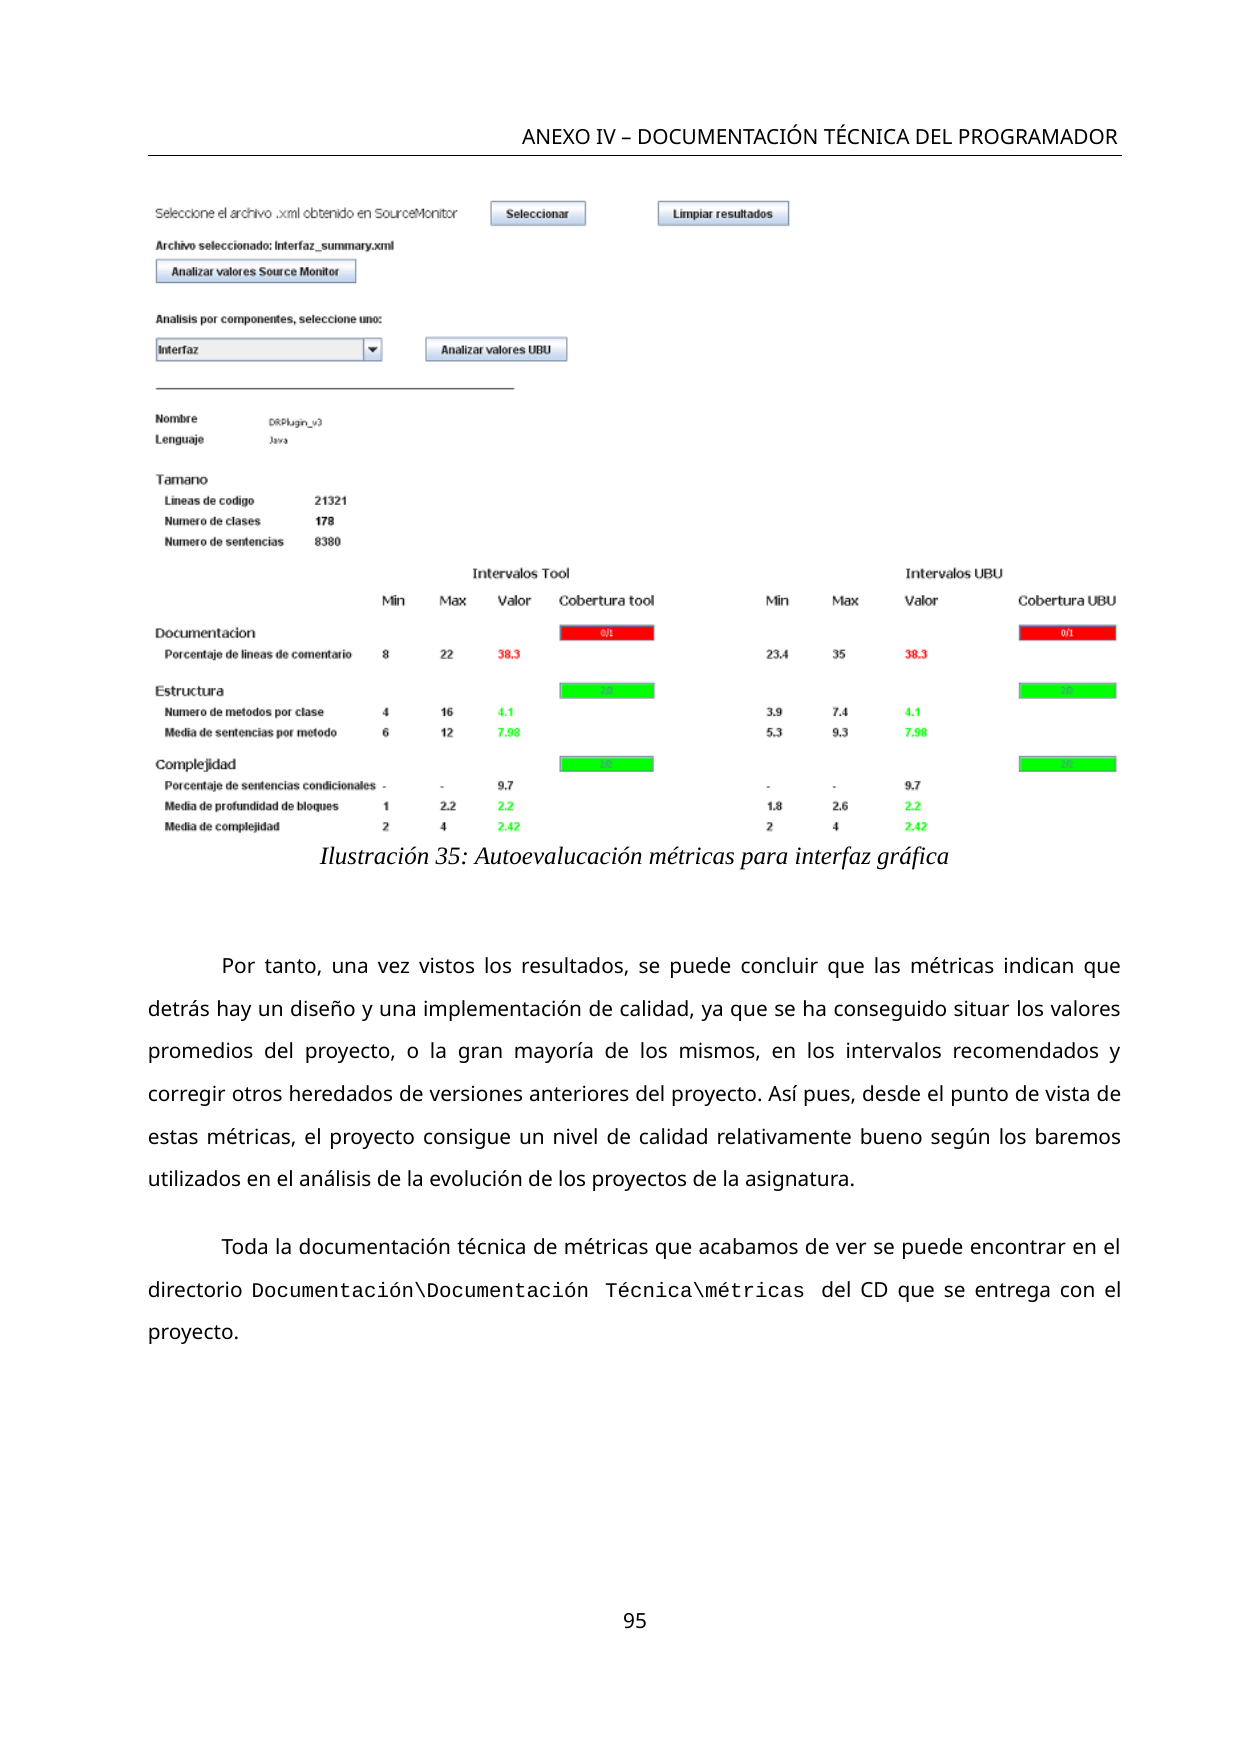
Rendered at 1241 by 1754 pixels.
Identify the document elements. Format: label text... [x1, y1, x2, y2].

picture [148, 193, 1123, 841]
text Ilustración 35: Autoevalucación métricas para interfaz gráfica [148, 841, 1123, 870]
text Por tanto, una vez vistos los resultados, se puede concluir que las métricas indican que detrás hay un diseño y una implementación de calidad, ya que se ha conseguido situar los valores promedios del proyecto, o la gran mayoría de los mismos, en los intervalos recomendados y corregir otros heredados de versiones anteriores del proyecto. Así pues, desde el punto de vista de estas métricas, el proyecto consigue un nivel de calidad relativamente bueno según los baremos utilizados en el análisis de la evolución de los proyectos de la asignatura. [148, 951, 1122, 1193]
text Toda la documentación técnica de métricas que acabamos de ver se puede encontrar en el directorio Documentación\Documentación Técnica\métricas del CD que se entrega con el proyecto. [148, 1232, 1122, 1346]
